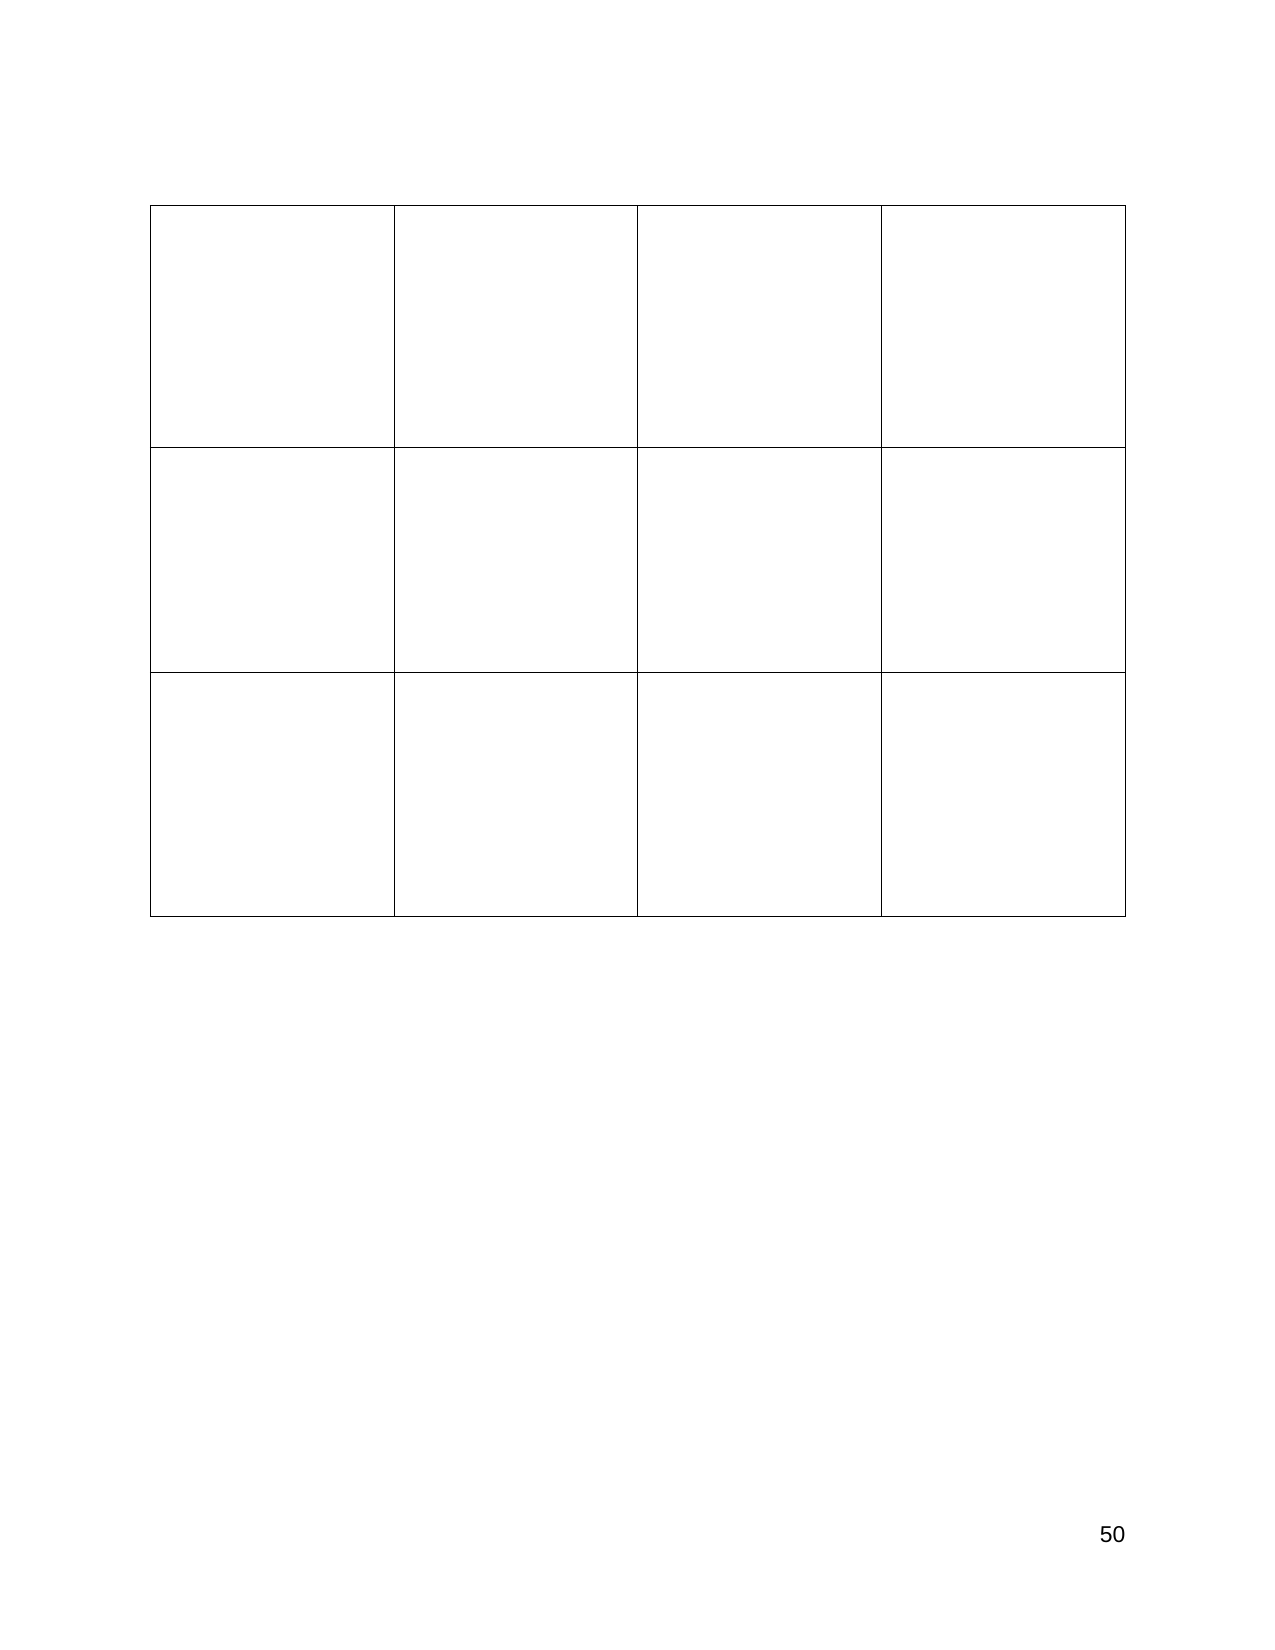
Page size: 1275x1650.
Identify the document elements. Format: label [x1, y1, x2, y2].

table_cell [638, 673, 881, 916]
table_cell [882, 206, 1125, 447]
table_cell [151, 673, 394, 916]
table_cell [638, 448, 881, 672]
table_cell [395, 448, 637, 672]
table_cell [151, 206, 394, 447]
table_cell [151, 448, 394, 672]
table_cell [882, 448, 1125, 672]
table_cell [638, 206, 881, 447]
table_cell [395, 206, 637, 447]
table_cell [882, 673, 1125, 916]
table_cell [395, 673, 637, 916]
